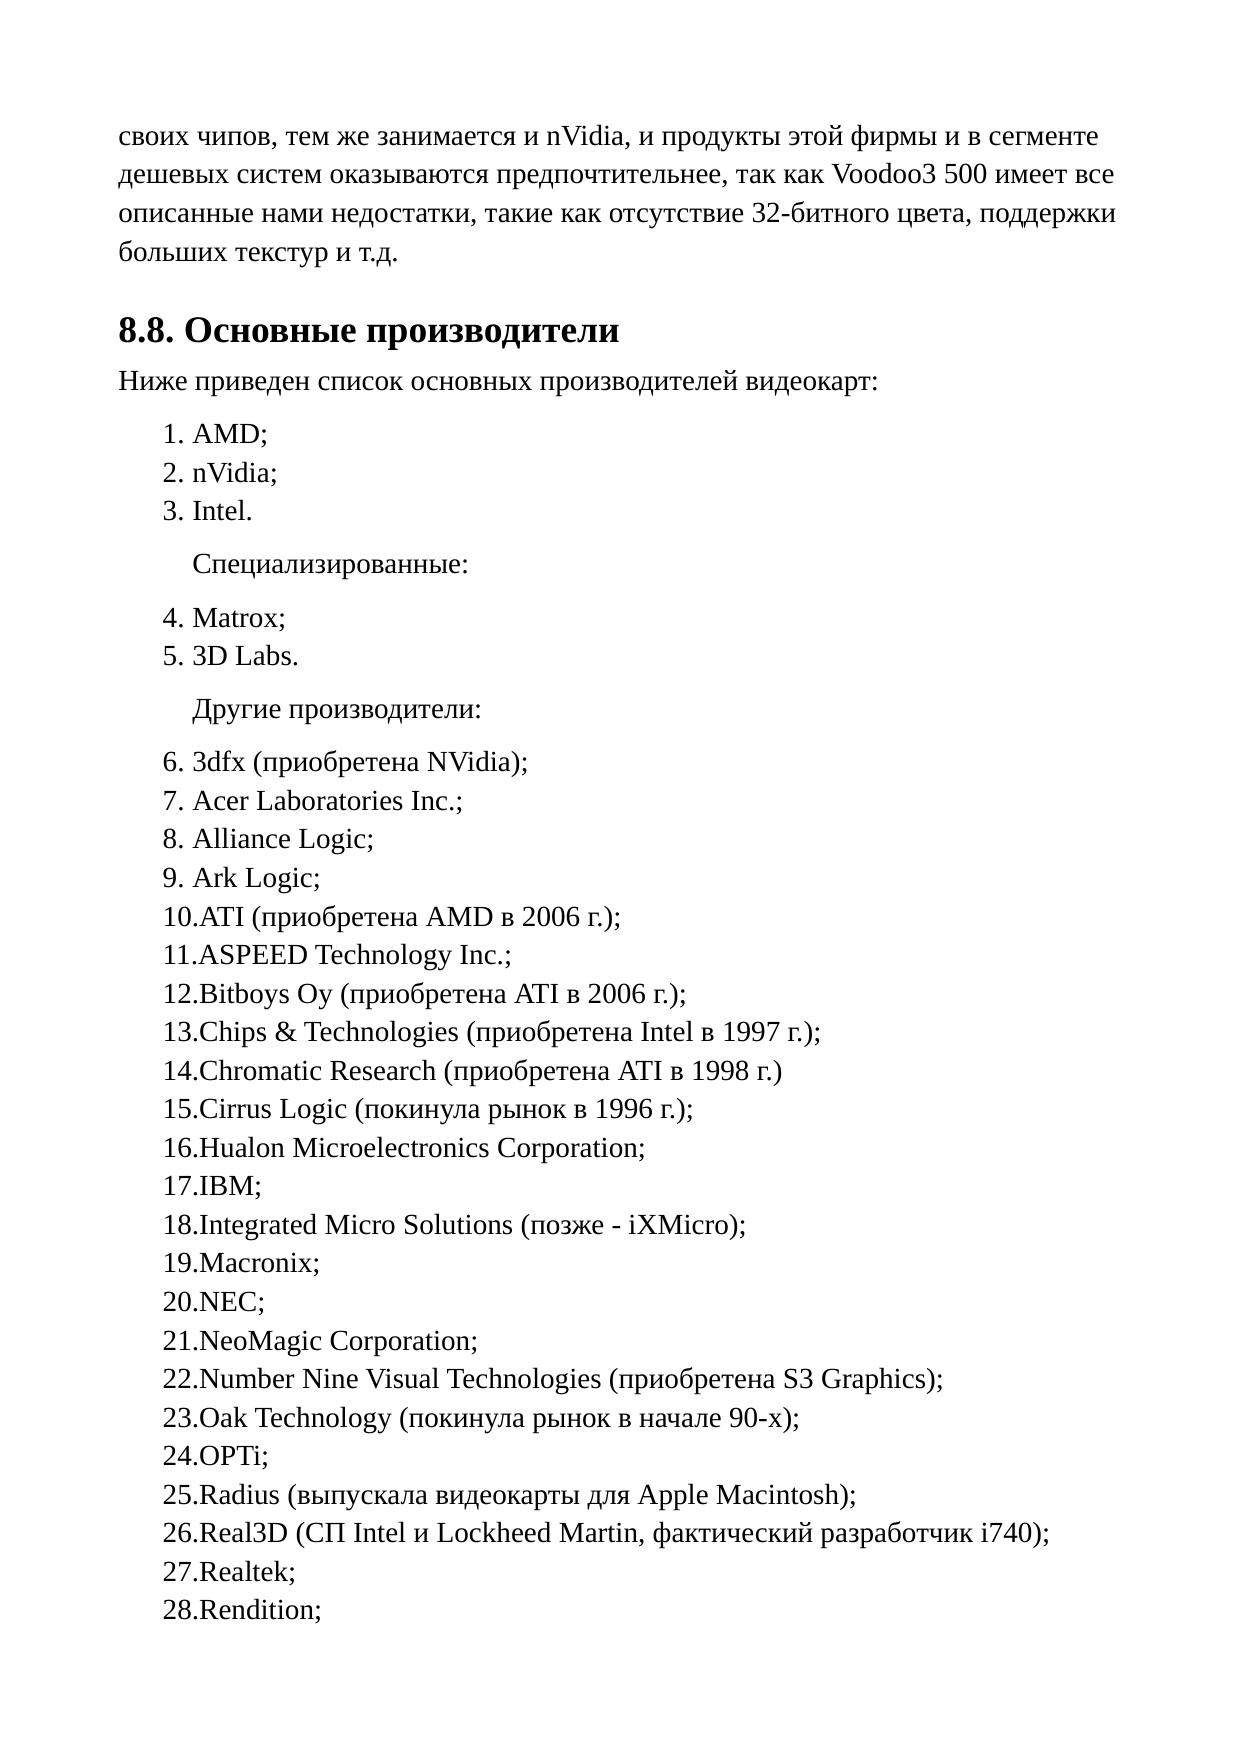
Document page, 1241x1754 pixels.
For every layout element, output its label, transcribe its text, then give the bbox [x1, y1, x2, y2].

list NeoMagic Corporation; [162, 1323, 1122, 1356]
list Hualon Microelectronics Corporation; [162, 1130, 1122, 1163]
list 3D Labs. [162, 638, 1122, 672]
list Другие производители: [162, 691, 1122, 725]
list AMD; [162, 416, 1122, 450]
list Realtek; [162, 1554, 1122, 1587]
list Chromatic Research (приобретена ATI в 1998 г.) [162, 1053, 1122, 1086]
list Ark Logic; [162, 860, 1122, 894]
list Radius (выпускала видеокарты для Apple Macintosh); [162, 1477, 1122, 1510]
list Oak Technology (покинула рынок в начале 90-х); [162, 1400, 1122, 1433]
list Alliance Logic; [162, 822, 1122, 855]
list Number Nine Visual Technologies (приобретена S3 Graphics); [162, 1361, 1122, 1395]
list Bitboys Oy (приобретена ATI в 2006 г.); [162, 976, 1122, 1009]
list ASPEED Technology Inc.; [162, 937, 1122, 971]
list Matrox; [162, 600, 1122, 633]
text Ниже приведен список основных производителей видеокарт: [118, 363, 1122, 397]
subtitle 8.8. Основные производители [118, 308, 1122, 351]
list 3dfx (приобретена NVidia); [162, 744, 1122, 778]
text своих чипов, тем же занимается и nVidia, и продукты этой фирмы и в сегменте дешевых систем оказываются предпочтительнее, так как Voodoo3 500 имеет все описанные нами недостатки, такие как отсутствие 32-битного цвета, поддержки больших текстур и т.д. [118, 118, 1122, 267]
list Rendition; [162, 1592, 1122, 1626]
list Cirrus Logic (покинула рынок в 1996 г.); [162, 1091, 1122, 1125]
list IBM; [162, 1168, 1122, 1202]
list nVidia; [162, 455, 1122, 488]
list Intel. [162, 493, 1122, 527]
list Acer Laboratories Inc.; [162, 783, 1122, 817]
list ATI (приобретена AMD в 2006 г.); [162, 899, 1122, 932]
list NEC; [162, 1284, 1122, 1318]
list Integrated Micro Solutions (позже - iXMicro); [162, 1207, 1122, 1241]
list Chips & Technologies (приобретена Intel в 1997 г.); [162, 1014, 1122, 1048]
list Real3D (СП Intel и Lockheed Martin, фактический разработчик i740); [162, 1515, 1122, 1549]
list OPTi; [162, 1438, 1122, 1472]
list Macronix; [162, 1246, 1122, 1279]
list Специализированные: [162, 547, 1122, 580]
